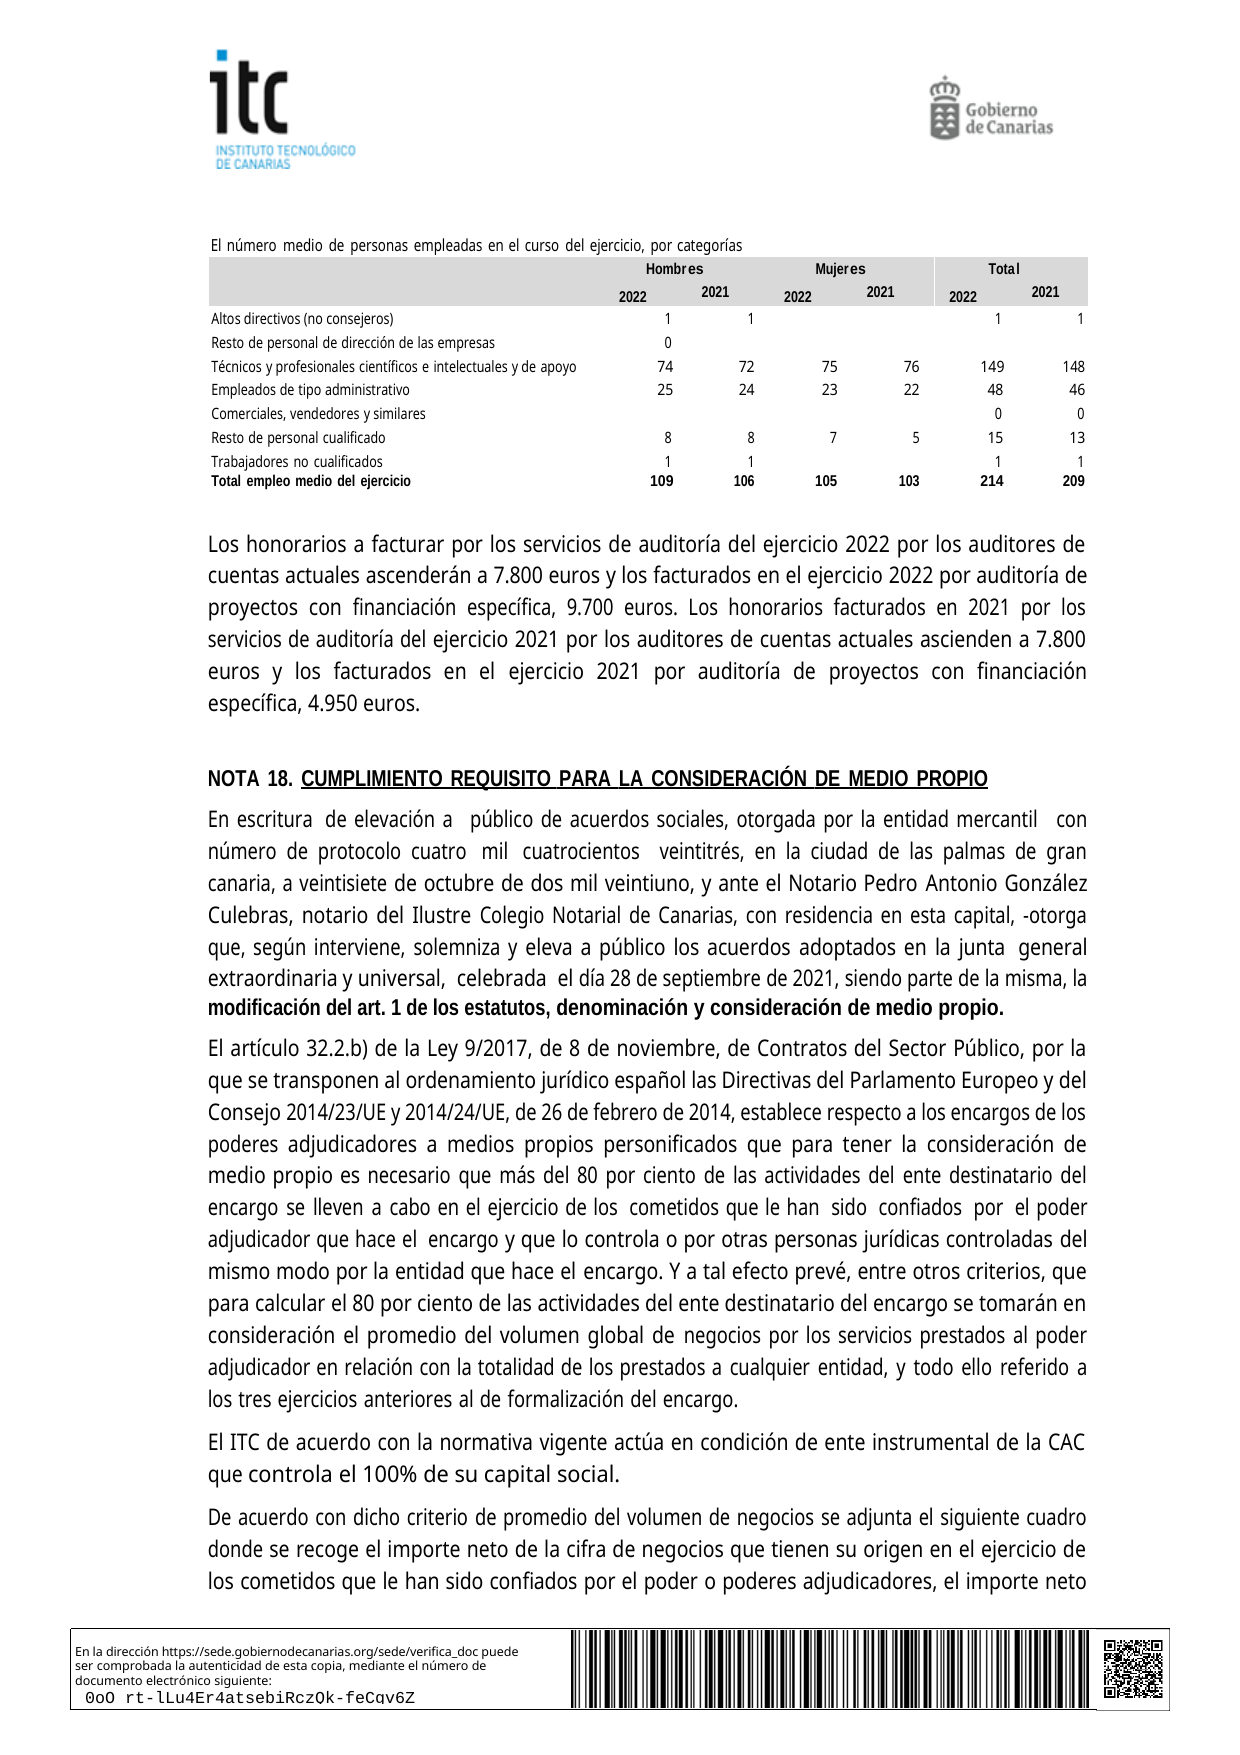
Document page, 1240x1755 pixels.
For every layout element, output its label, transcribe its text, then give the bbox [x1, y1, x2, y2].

table_cell [769, 329, 814, 353]
table_cell 1 [649, 448, 687, 472]
table_cell 13 [1062, 424, 1088, 448]
table_header Mujer [814, 257, 852, 306]
table_cell 0 [979, 400, 1017, 424]
table_header 2022 [591, 257, 649, 306]
table_cell 5 [897, 424, 934, 448]
table_cell [814, 329, 852, 353]
table_cell 1 [979, 448, 1017, 472]
table_header l 2021 [1017, 257, 1062, 306]
table_cell [591, 448, 649, 472]
table_cell [769, 424, 814, 448]
table_cell 149 [979, 353, 1017, 377]
table_cell 214 [979, 472, 1017, 492]
table_header Tota [979, 257, 1017, 306]
table_cell [769, 306, 814, 329]
table_cell 22 [897, 377, 934, 400]
table_header [732, 257, 769, 306]
table_cell 76 [897, 353, 934, 377]
table_cell Total empleo medio del ejercicio [209, 472, 591, 492]
table_cell 23 [814, 377, 852, 400]
table_cell [687, 448, 732, 472]
table_cell [979, 329, 1017, 353]
table_cell Resto de personal cualificado [209, 424, 591, 448]
text El artículo 32.2.b) de la Ley 9/2017, de 8 de noviembre, de Contratos del Sector Público, por la que se transponen al ordenamiento jurídico español las Directivas del Parlamento Europeo y del Consejo 2014/23/UE y 2014/24/UE, de 26 de febrero de 2014, establece respecto a los encargos de los poderes adjudicadores a medios propios personificados que para tener la consideración de medio propio es necesario que más del 80 por ciento de las actividades del ente destinatario del encargo se lleven a cabo en el ejercicio de los cometidos que le han sido confiados por el poder adjudicador que hace el encargo y que lo controla o por otras personas jurídicas controladas del mismo modo por la entidad que hace el encargo. Y a tal efecto prevé, entre otros criterios, que para calcular el 80 por ciento de las actividades del ente destinatario del encargo se tomarán en consideración el promedio del volumen global de negocios por los servicios prestados al poder adjudicador en relación con la totalidad de los prestados a cualquier entidad, y todo ello referido a los tres ejercicios anteriores al de formalización del encargo. [208, 1032, 1088, 1414]
table_cell [591, 424, 649, 448]
table_cell [935, 329, 979, 353]
table_cell 1 [1062, 306, 1088, 329]
table_cell 74 [649, 353, 687, 377]
table_header 2022 [769, 257, 814, 306]
table_cell [769, 377, 814, 400]
table_cell [769, 353, 814, 377]
table_cell 7 [814, 424, 852, 448]
table_cell [897, 306, 934, 329]
table_cell [935, 424, 979, 448]
table_cell Trabajadores no cualificados [209, 448, 591, 472]
table_cell [1017, 424, 1062, 448]
table_cell [852, 424, 897, 448]
table_cell [1062, 329, 1088, 353]
table_cell 0 [1062, 400, 1088, 424]
table_cell [935, 400, 979, 424]
table_cell [852, 448, 897, 472]
table_cell 15 [979, 424, 1017, 448]
table_cell [687, 353, 732, 377]
table_header es 2021 [852, 257, 897, 306]
table_cell [935, 472, 979, 492]
table_cell [1017, 400, 1062, 424]
table_cell 1 [649, 306, 687, 329]
table_cell 1 [1062, 448, 1088, 472]
table_cell [769, 472, 814, 492]
table_cell [687, 329, 732, 353]
table_cell Resto de personal de dirección de las empresas [209, 329, 591, 353]
table_cell [591, 400, 649, 424]
table_cell [935, 306, 979, 329]
table_cell 0 [649, 329, 687, 353]
text El ITC de acuerdo con la normativa vigente actúa en condición de ente instrumental de la CAC que controla el 100% de su capital social. [208, 1426, 1086, 1489]
table_cell 8 [732, 424, 769, 448]
table_cell Técnicos y profesionales científicos e intelectuales y de apoyo [209, 353, 591, 377]
table_cell 48 [979, 377, 1017, 400]
table_header 2022 [935, 257, 979, 306]
table_cell [897, 448, 934, 472]
table_cell 109 [649, 472, 687, 492]
table_cell 24 [732, 377, 769, 400]
text De acuerdo con dicho criterio de promedio del volumen de negocios se adjunta el siguiente cuadro donde se recoge el importe neto de la cifra de negocios que tienen su origen en el ejercicio de los cometidos que le han sido confiados por el poder o poderes adjudicadores, el importe neto [208, 1501, 1087, 1596]
table_cell 8 [649, 424, 687, 448]
table_header es 2021 [687, 257, 732, 306]
table_cell [1017, 472, 1062, 492]
table_cell Empleados de tipo administrativo [209, 377, 591, 400]
table_cell [935, 448, 979, 472]
table_cell 25 [649, 377, 687, 400]
table_cell [897, 329, 934, 353]
table_cell [1017, 448, 1062, 472]
table_cell 106 [732, 472, 769, 492]
table_cell [1017, 329, 1062, 353]
table_cell [814, 448, 852, 472]
text Los honorarios a facturar por los servicios de auditoría del ejercicio 2022 por los auditores de cuentas actuales ascenderán a 7.800 euros y los facturados en el ejercicio 2022 por auditoría de proyectos con financiación específica, 9.700 euros. Los honorarios facturados en 2021 por los servicios de auditoría del ejercicio 2021 por los auditores de cuentas actuales ascienden a 7.800 euros y los facturados en el ejercicio 2021 por auditoría de proyectos con financiación específica, 4.950 euros. [208, 527, 1087, 718]
table_cell [687, 377, 732, 400]
table_cell [769, 448, 814, 472]
table_cell [649, 400, 687, 424]
table_cell [687, 472, 732, 492]
table_cell [814, 400, 852, 424]
table_header Hombr [649, 257, 687, 306]
table_cell 1 [732, 448, 769, 472]
table_cell [852, 472, 897, 492]
table_cell 1 [979, 306, 1017, 329]
table_cell 148 [1062, 353, 1088, 377]
table_cell [687, 424, 732, 448]
table_cell [1017, 353, 1062, 377]
text El número medio de personas empleadas en el curso del ejercicio, por categorías [211, 234, 1181, 257]
table_cell 46 [1062, 377, 1088, 400]
table_cell [591, 329, 649, 353]
subtitle NOTA 18. CUMPLIMIENTO REQUISITO PARA LA CONSIDERACIÓN DE MEDIO PROPIO [208, 764, 1181, 791]
table_header [209, 257, 591, 306]
table_cell [591, 472, 649, 492]
table_cell [814, 306, 852, 329]
table_cell [1017, 377, 1062, 400]
table_cell [687, 400, 732, 424]
table_cell 72 [732, 353, 769, 377]
table_cell Comerciales, vendedores y similares [209, 400, 591, 424]
table_cell [852, 306, 897, 329]
table_cell [591, 306, 649, 329]
table_cell [852, 329, 897, 353]
table_cell 105 [814, 472, 852, 492]
table_cell [732, 400, 769, 424]
table_cell 209 [1062, 472, 1088, 492]
table_cell Altos directivos (no consejeros) [209, 306, 591, 329]
table_cell [591, 353, 649, 377]
table_cell [732, 329, 769, 353]
table_header [1062, 257, 1088, 306]
table_cell [769, 400, 814, 424]
table_cell [935, 377, 979, 400]
table_cell [897, 400, 934, 424]
table_cell 103 [897, 472, 934, 492]
table_cell [687, 306, 732, 329]
table_cell [852, 353, 897, 377]
table_cell [935, 353, 979, 377]
text En escritura de elevación a público de acuerdos sociales, otorgada por la entidad mercantil con número de protocolo cuatro mil cuatrocientos veintitrés, en la ciudad de las palmas de gran canaria, a veintisiete de octubre de dos mil veintiuno, y ante el Notario Pedro Antonio González Culebras, notario del Ilustre Colegio Notarial de Canarias, con residencia en esta capital, -otorga que, según interviene, solemniza y eleva a público los acuerdos adoptados en la junta general extraordinaria y universal, celebrada el día 28 de septiembre de 2021, siendo parte de la misma, la modificación del art. 1 de los estatutos, denominación y consideración de medio propio. [208, 803, 1088, 1021]
table_header [897, 257, 934, 306]
table_cell [1017, 306, 1062, 329]
table_cell 75 [814, 353, 852, 377]
table_cell 1 [732, 306, 769, 329]
table_cell [591, 377, 649, 400]
table_cell [852, 400, 897, 424]
table_cell [852, 377, 897, 400]
